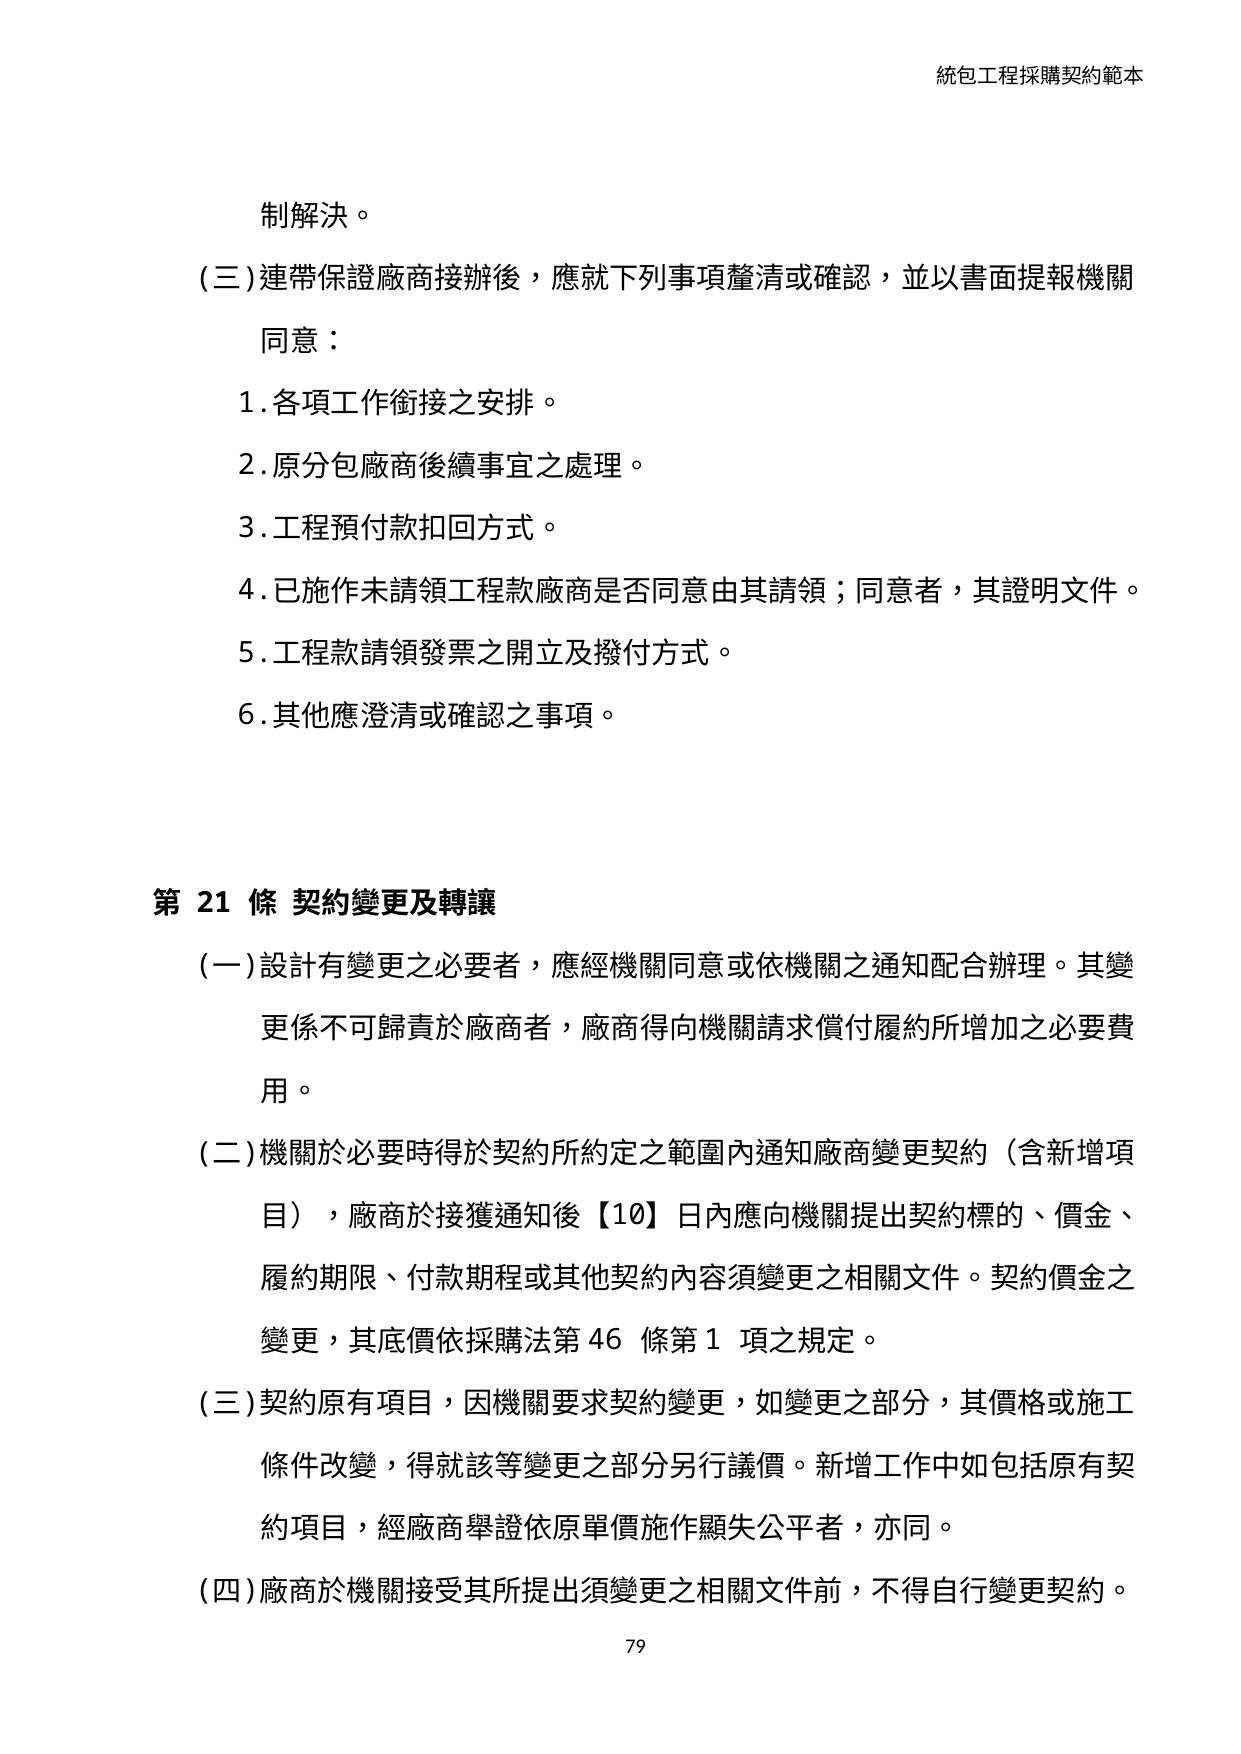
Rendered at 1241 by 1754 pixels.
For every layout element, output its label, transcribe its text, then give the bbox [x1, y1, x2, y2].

table_cell [154, 672, 197, 734]
table_header 第 21 條 契約變更及轉讓 [154, 859, 1167, 922]
table_cell (三)連帶保證廠商接辦後，應就下列事項釐清或確認，並以書面提報機關同意： [197, 234, 1167, 359]
table_cell [154, 172, 197, 234]
table_cell [197, 734, 239, 797]
table_cell [154, 359, 197, 422]
table_cell [154, 484, 197, 547]
table_cell (四)廠商於機關接受其所提出須變更之相關文件前，不得自行變更契約。 [197, 1547, 1167, 1609]
table_cell [154, 1359, 197, 1547]
table_cell 4.已施作未請領工程款廠商是否同意由其請領；同意者，其證明文件。 [239, 547, 1167, 609]
table_cell (三)契約原有項目，因機關要求契約變更，如變更之部分，其價格或施工條件改變，得就該等變更之部分另行議價。新增工作中如包括原有契約項目，經廠商舉證依原單價施作顯失公平者，亦同。 [197, 1359, 1167, 1547]
table_cell [154, 234, 197, 359]
table_cell [197, 422, 239, 484]
table_cell 5.工程款請領發票之開立及撥付方式。 [239, 609, 1167, 672]
table_cell [154, 1547, 197, 1609]
table_cell [197, 672, 239, 734]
table_cell [154, 422, 197, 484]
table_cell [281, 734, 323, 797]
table_cell [154, 547, 197, 609]
table_cell 6.其他應澄清或確認之事項。 [239, 672, 1167, 734]
table_cell [154, 1109, 197, 1359]
table_cell [197, 609, 239, 672]
table_cell [324, 734, 366, 797]
table_cell (一)設計有變更之必要者，應經機關同意或依機關之通知配合辦理。其變更係不可歸責於廠商者，廠商得向機關請求償付履約所增加之必要費用。 [197, 922, 1167, 1109]
table_cell [366, 734, 1167, 797]
table_cell [154, 609, 197, 672]
table_cell [197, 484, 239, 547]
table_cell 3.工程預付款扣回方式。 [239, 484, 1167, 547]
table_cell [154, 922, 197, 1109]
table_cell [239, 734, 281, 797]
table_cell [197, 359, 239, 422]
table_cell [154, 734, 197, 797]
table_cell (二)機關於必要時得於契約所約定之範圍內通知廠商變更契約（含新增項目），廠商於接獲通知後【10】日內應向機關提出契約標的、價金、履約期限、付款期程或其他契約內容須變更之相關文件。契約價金之變更，其底價依採購法第46 條第1 項之規定。 [197, 1109, 1167, 1359]
table_cell 制解決。 [197, 172, 1167, 234]
table_cell 1.各項工作銜接之安排。 [239, 359, 1167, 422]
table_cell [197, 547, 239, 609]
table_cell 2.原分包廠商後續事宜之處理。 [239, 422, 1167, 484]
